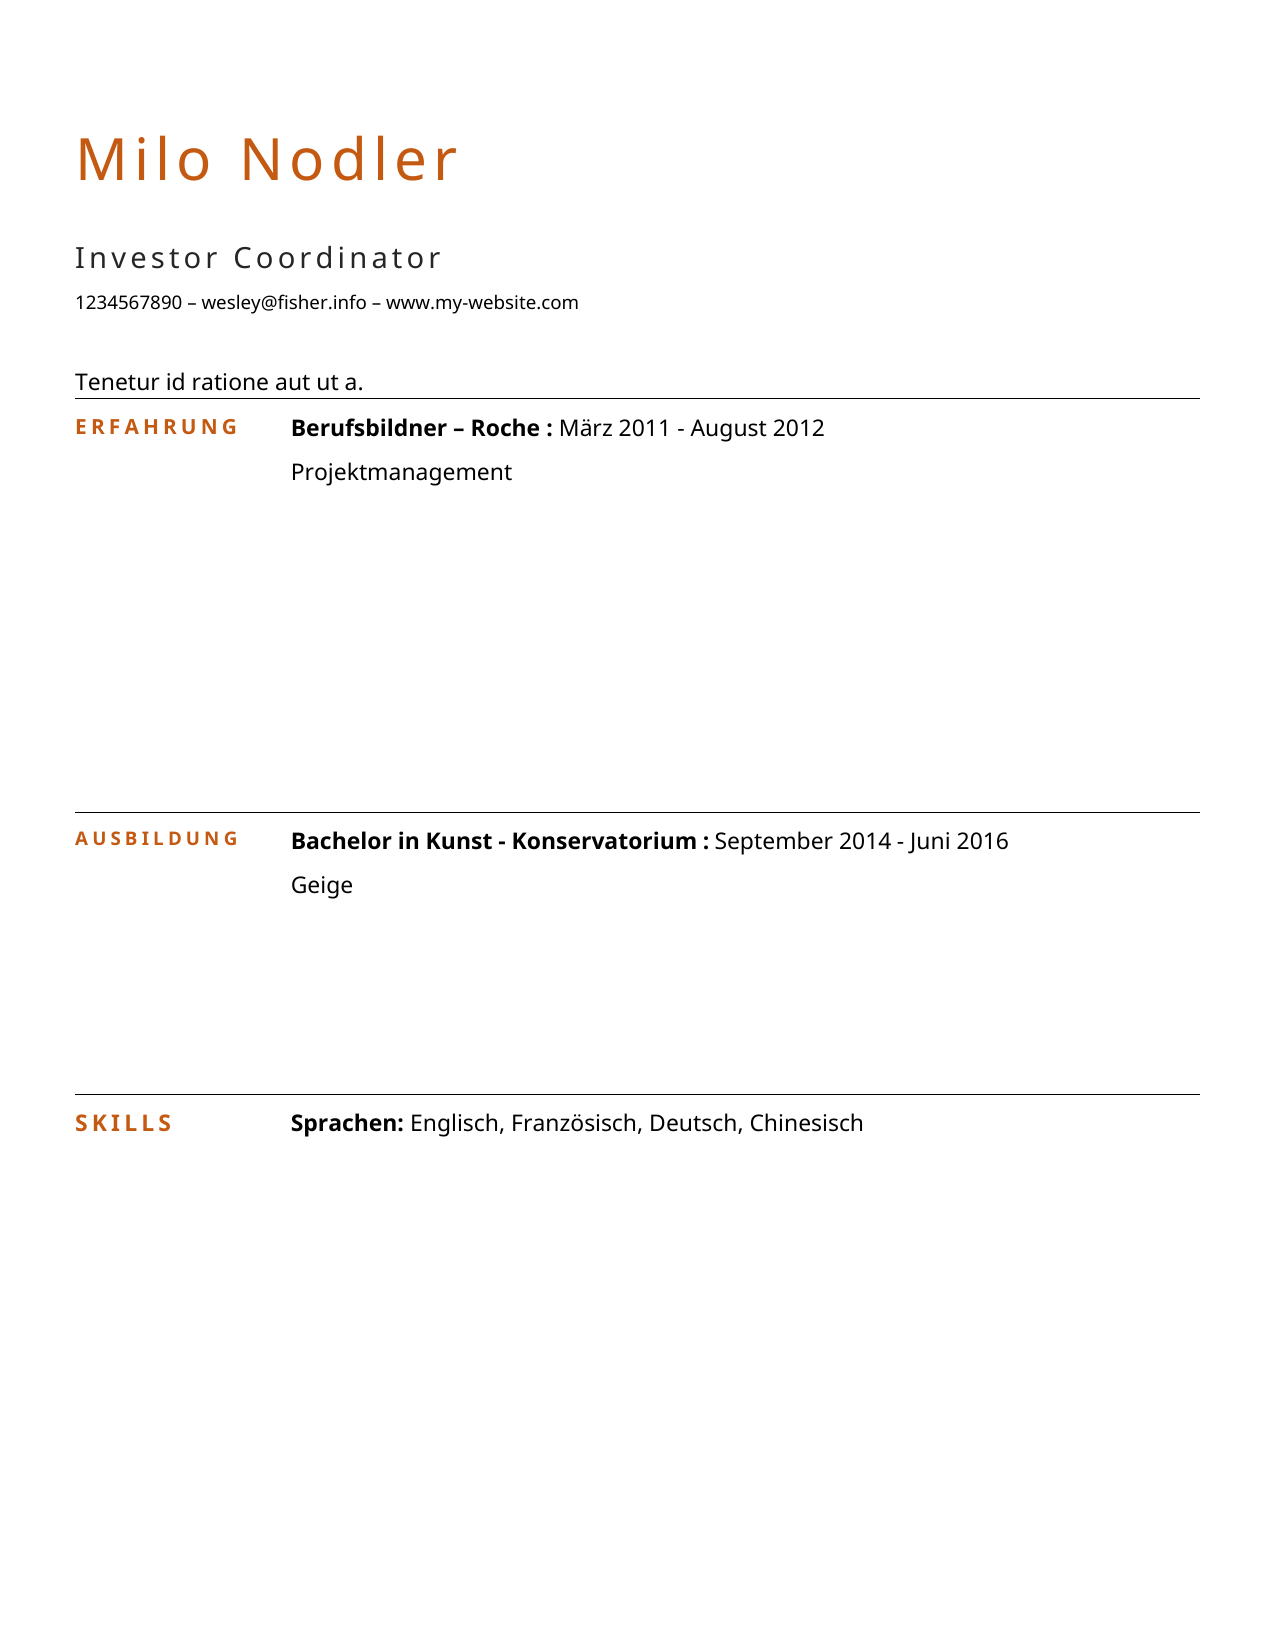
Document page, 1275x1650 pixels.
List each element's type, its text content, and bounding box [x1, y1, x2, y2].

table_cell Ausbildung [75, 813, 262, 1063]
table_cell Erfahrung [75, 399, 262, 782]
table_cell [263, 1289, 291, 1319]
table_cell [263, 1064, 291, 1093]
table_header Milo Nodler Investor Coordinator 1234567890 – wesley@fisher.info – www.my-website.com Tenetur id ratione aut ut a. [75, 118, 1200, 398]
table_cell [263, 1095, 291, 1289]
table_cell Sprachen: Englisch, Französisch, Deutsch, Chinesisch [291, 1095, 1200, 1289]
table_cell [291, 1289, 1200, 1319]
table_cell [263, 399, 291, 782]
table_cell [263, 813, 291, 1063]
table_cell Berufsbildner – Roche : März 2011 - August 2012 Projektmanagement [291, 399, 1200, 782]
table_cell [75, 1289, 262, 1319]
table_cell [291, 1064, 1200, 1093]
table_cell [75, 1064, 262, 1093]
table_cell [75, 782, 262, 812]
table_cell Skills [75, 1095, 262, 1289]
table_cell Bachelor in Kunst - Konservatorium : September 2014 - Juni 2016 Geige [291, 813, 1200, 1063]
table_cell [291, 782, 1200, 812]
table_cell [263, 782, 291, 812]
